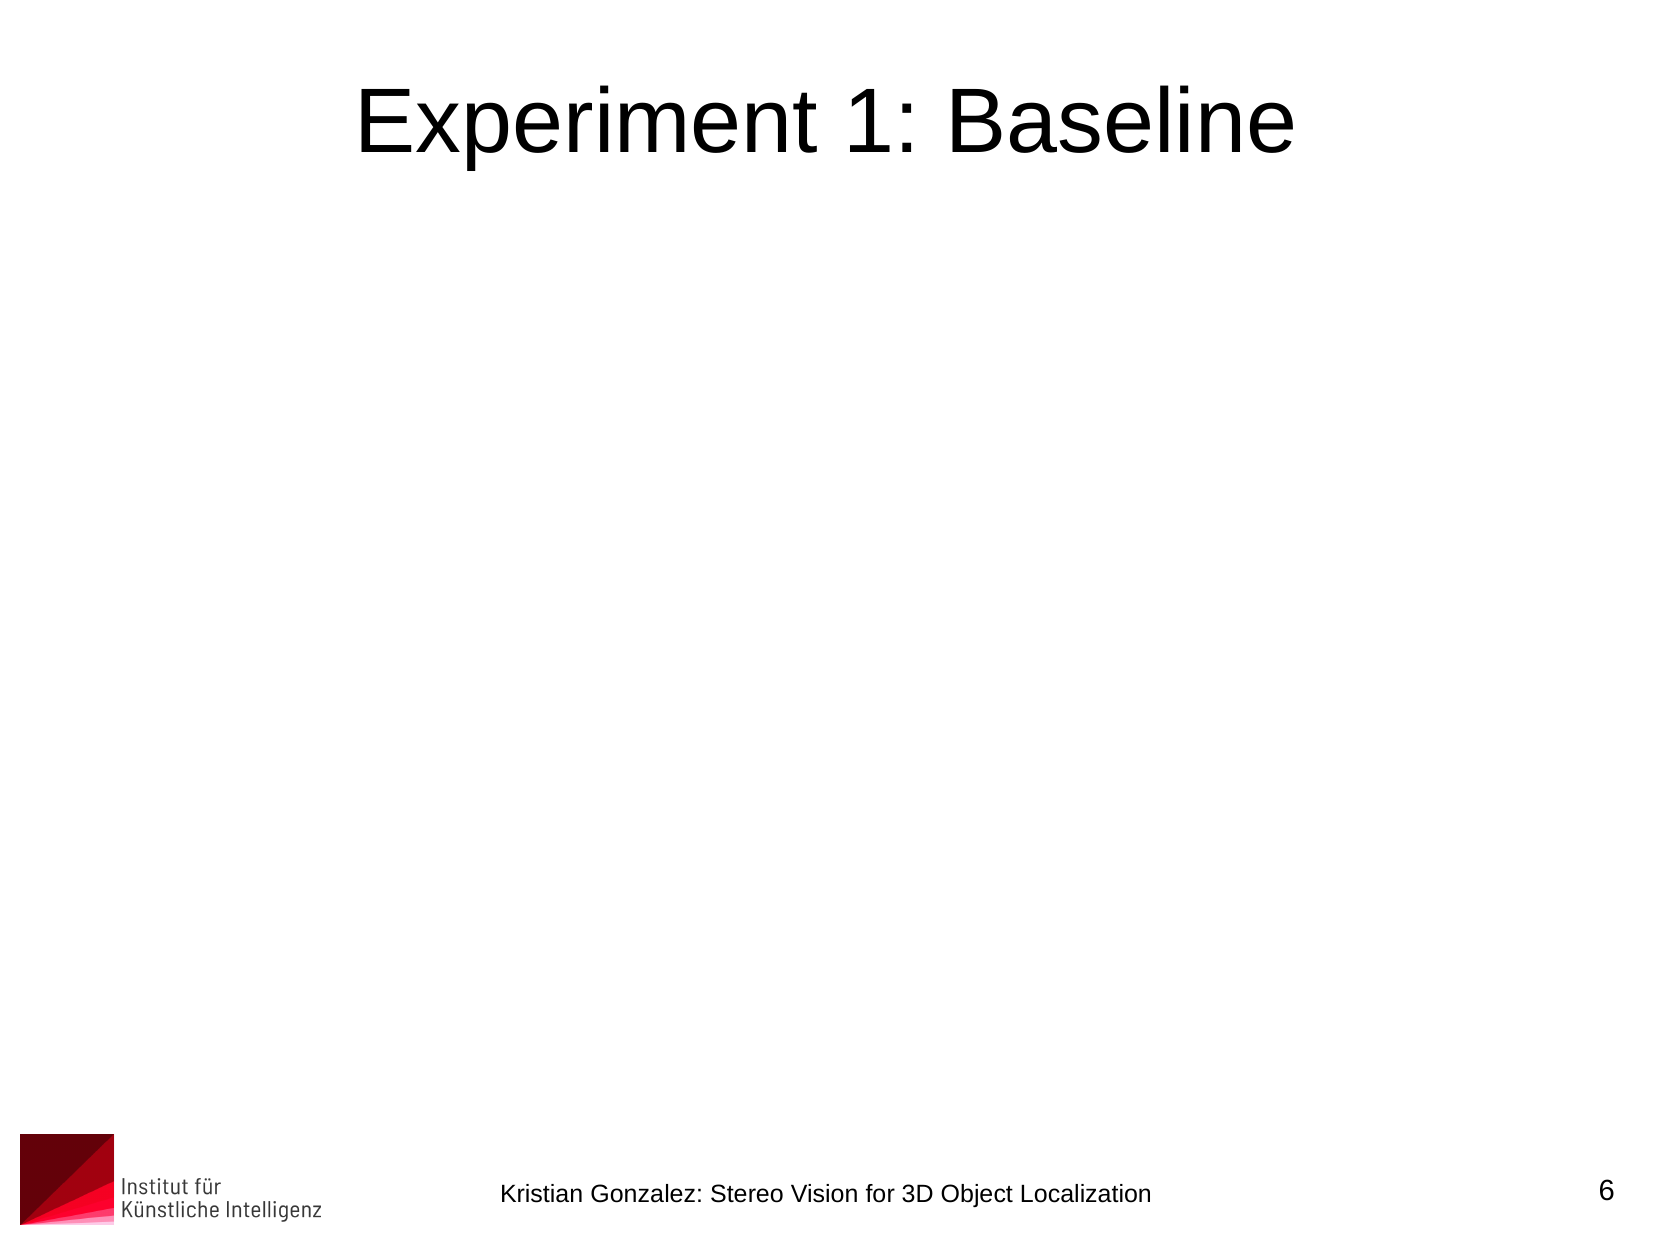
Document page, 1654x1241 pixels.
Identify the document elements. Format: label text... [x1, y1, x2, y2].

title Experiment 1: Baseline [170, 53, 1483, 189]
picture [20, 1134, 321, 1225]
